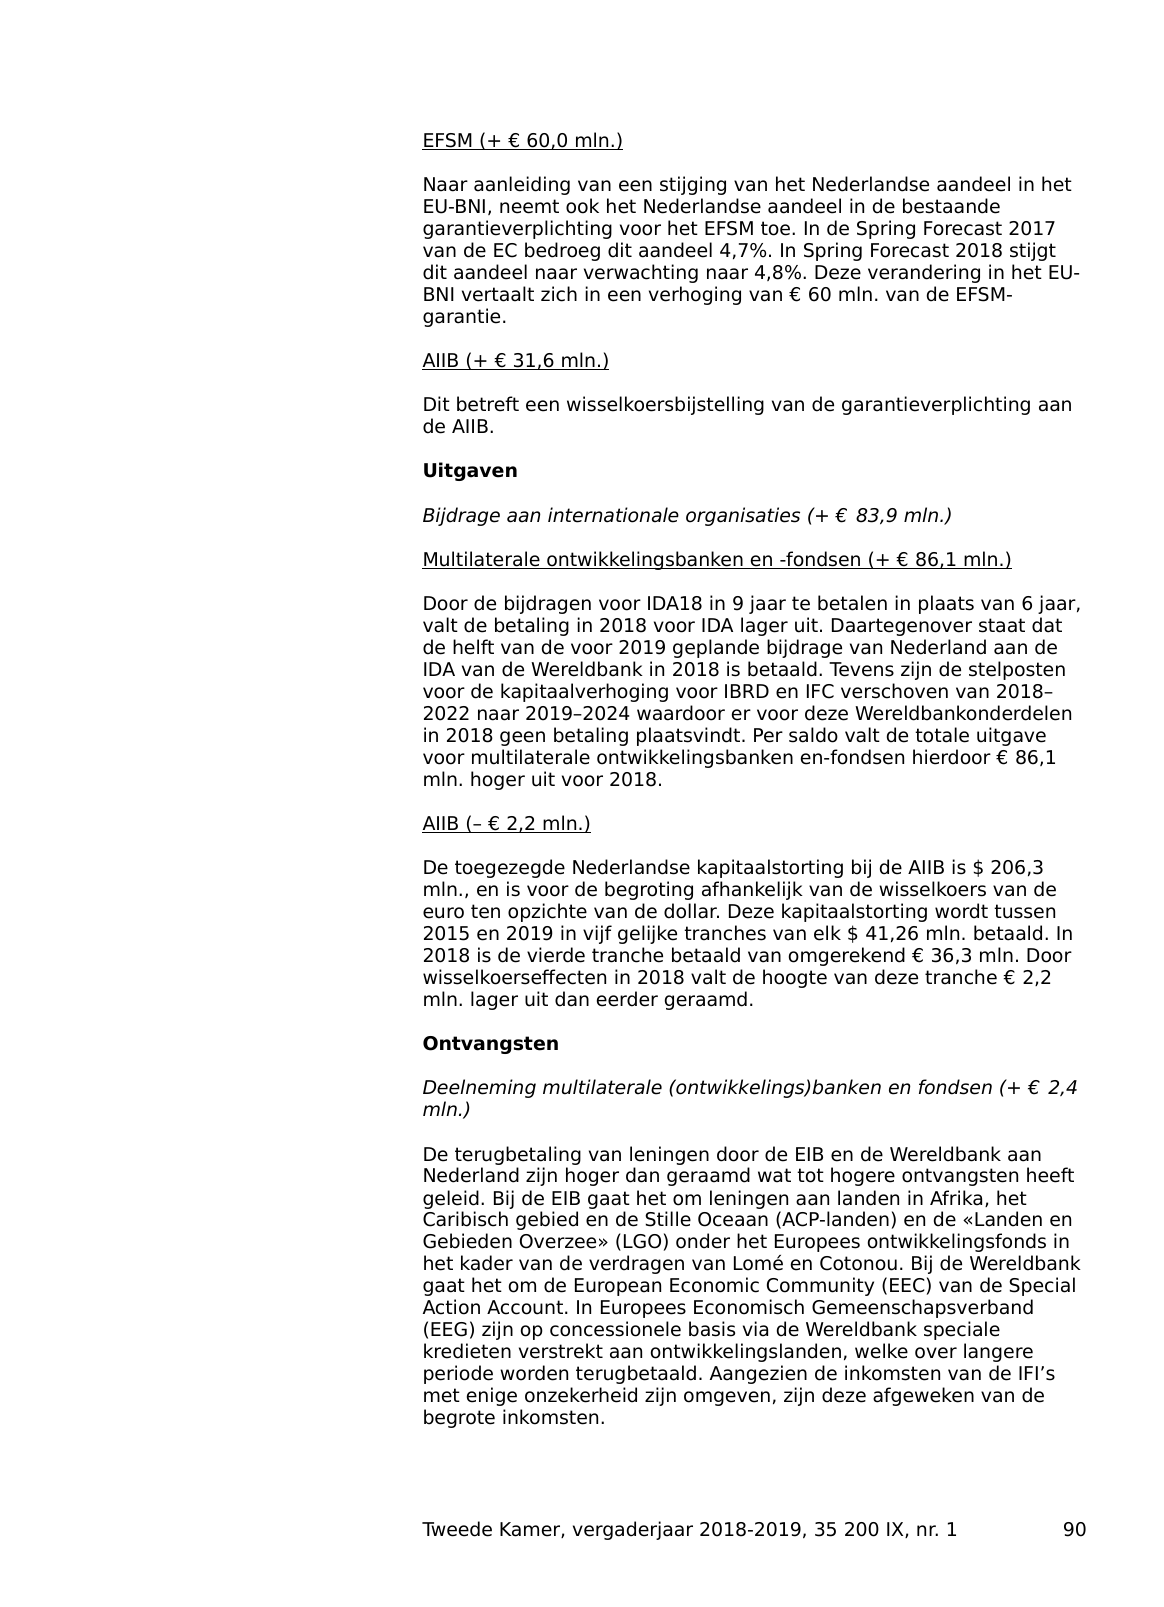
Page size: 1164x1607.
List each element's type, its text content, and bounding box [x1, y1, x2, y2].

text Door de bijdragen voor IDA18 in 9 jaar te betalen in plaats van 6 jaar, valt de betaling in 2018 voor IDA lager uit. Daartegenover staat dat de helft van de voor 2019 geplande bijdrage van Nederland aan de IDA van de Wereldbank in 2018 is betaald. Tevens zijn de stelposten voor de kapitaalverhoging voor IBRD en IFC verschoven van 2018–2022 naar 2019–2024 waardoor er voor deze Wereldbankonderdelen in 2018 geen betaling plaatsvindt. Per saldo valt de totale uitgave voor multilaterale ontwikkelingsbanken en-fondsen hierdoor € 86,1 mln. hoger uit voor 2018. [422, 593, 1087, 791]
subtitle EFSM (+ € 60,0 mln.) [422, 130, 1087, 152]
subtitle AIIB (+ € 31,6 mln.) [422, 350, 1087, 372]
subtitle Bijdrage aan internationale organisaties (+ € 83,9 mln.) [422, 504, 1087, 527]
subtitle Uitgaven [422, 460, 1087, 482]
subtitle Multilaterale ontwikkelingsbanken en -fondsen (+ € 86,1 mln.) [422, 549, 1087, 571]
text Dit betreft een wisselkoersbijstelling van de garantieverplichting aan de AIIB. [422, 394, 1087, 438]
text Naar aanleiding van een stijging van het Nederlandse aandeel in het EU-BNI, neemt ook het Nederlandse aandeel in de bestaande garantieverplichting voor het EFSM toe. In de Spring Forecast 2017 van de EC bedroeg dit aandeel 4,7%. In Spring Forecast 2018 stijgt dit aandeel naar verwachting naar 4,8%. Deze verandering in het EU-BNI vertaalt zich in een verhoging van € 60 mln. van de EFSM-garantie. [422, 174, 1087, 328]
text De terugbetaling van leningen door de EIB en de Wereldbank aan Nederland zijn hoger dan geraamd wat tot hogere ontvangsten heeft geleid. Bij de EIB gaat het om leningen aan landen in Afrika, het Caribisch gebied en de Stille Oceaan (ACP-landen) en de «Landen en Gebieden Overzee» (LGO) onder het Europees ontwikkelingsfonds in het kader van de verdragen van Lomé en Cotonou. Bij de Wereldbank gaat het om de European Economic Community (EEC) van de Special Action Account. In Europees Economisch Gemeenschapsverband (EEG) zijn op concessionele basis via de Wereldbank speciale kredieten verstrekt aan ontwikkelingslanden, welke over langere periode worden terugbetaald. Aangezien de inkomsten van de IFI’s met enige onzekerheid zijn omgeven, zijn deze afgeweken van de begrote inkomsten. [422, 1143, 1087, 1429]
text De toegezegde Nederlandse kapitaalstorting bij de AIIB is $ 206,3 mln., en is voor de begroting afhankelijk van de wisselkoers van de euro ten opzichte van de dollar. Deze kapitaalstorting wordt tussen 2015 en 2019 in vijf gelijke tranches van elk $ 41,26 mln. betaald. In 2018 is de vierde tranche betaald van omgerekend € 36,3 mln. Door wisselkoerseffecten in 2018 valt de hoogte van deze tranche € 2,2 mln. lager uit dan eerder geraamd. [422, 857, 1087, 1011]
subtitle Ontvangsten [422, 1033, 1087, 1055]
subtitle AIIB (– € 2,2 mln.) [422, 813, 1087, 835]
subtitle Deelneming multilaterale (ontwikkelings)banken en fondsen (+ € 2,4 mln.) [422, 1077, 1087, 1121]
